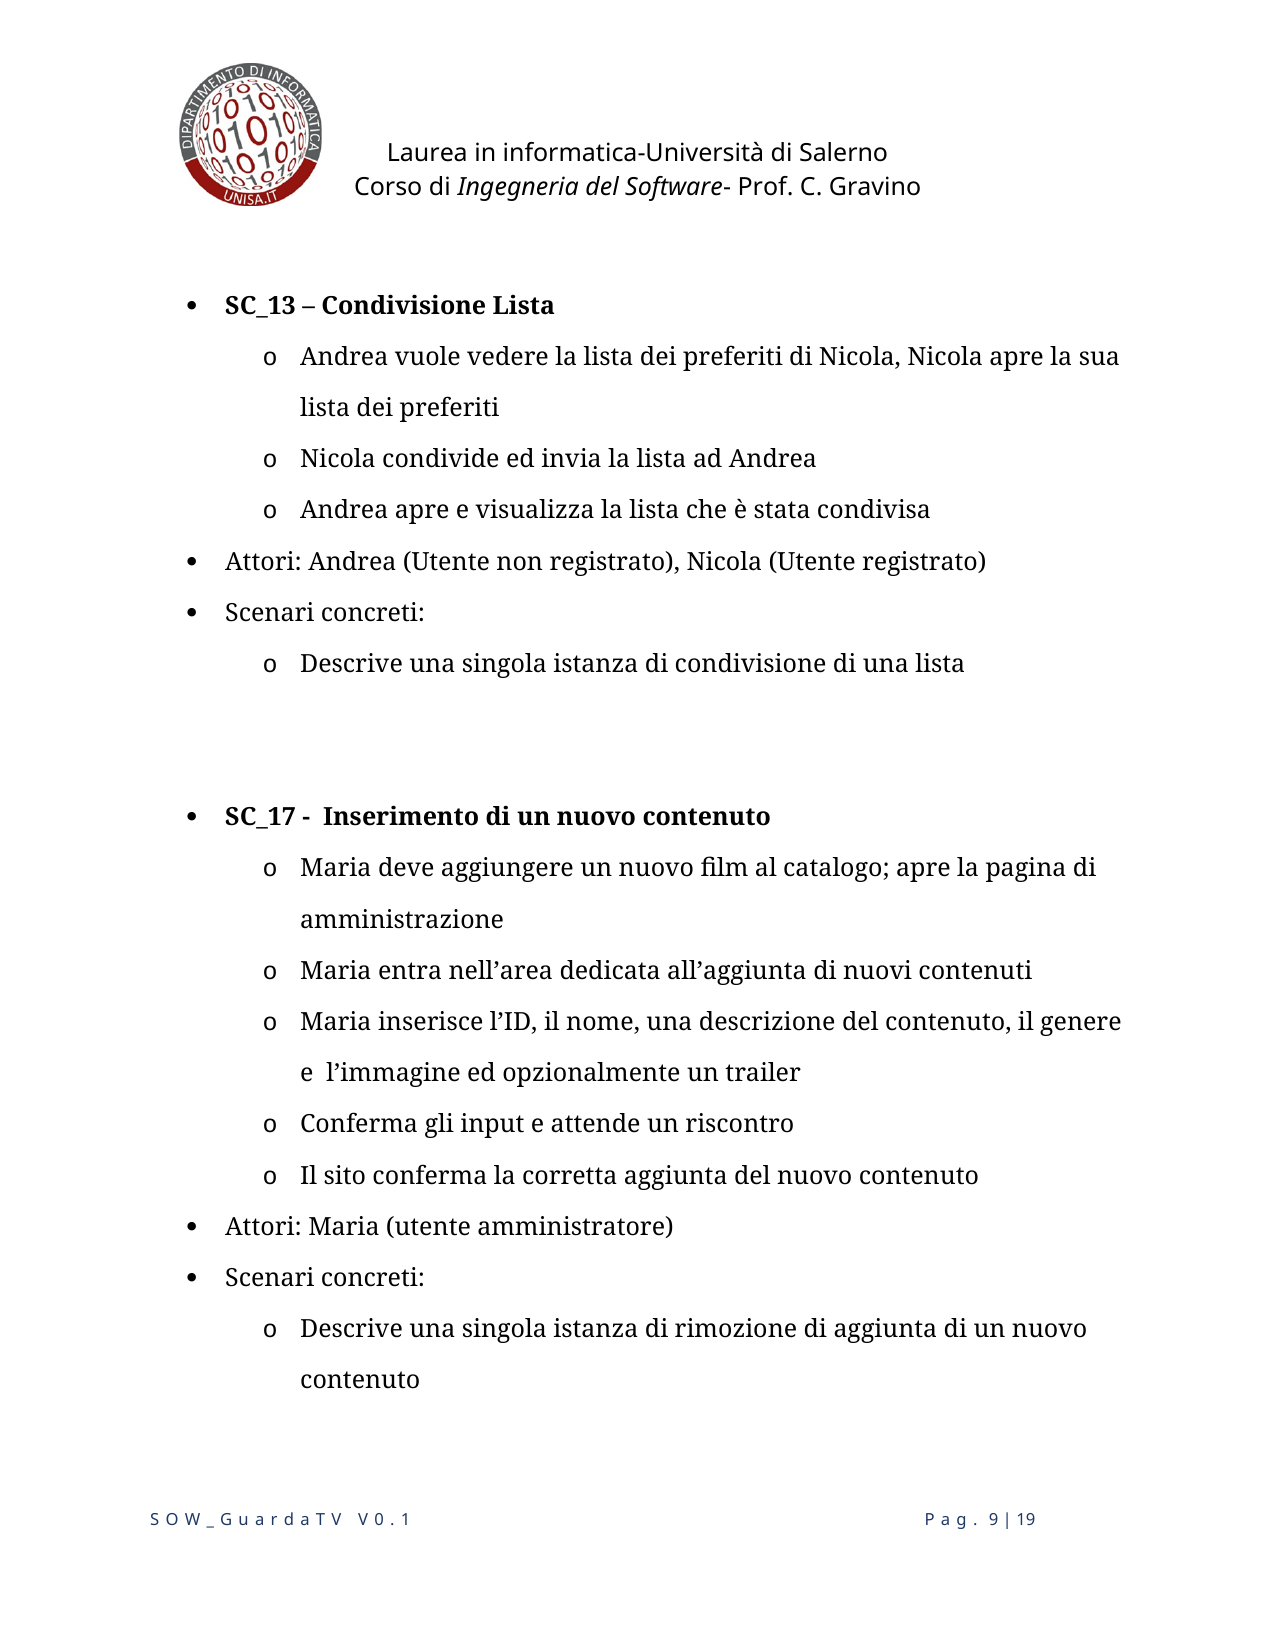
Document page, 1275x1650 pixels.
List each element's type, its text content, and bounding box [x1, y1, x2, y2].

list Andrea apre e visualizza la lista che è stata condivisa [262, 492, 1125, 526]
list Scenari concreti: [187, 1260, 1125, 1294]
list Maria deve aggiungere un nuovo film al catalogo; apre la pagina di amministrazione [262, 850, 1125, 935]
list Descrive una singola istanza di rimozione di aggiunta di un nuovo contenuto [262, 1311, 1125, 1396]
list Il sito conferma la corretta aggiunta del nuovo contenuto [262, 1157, 1125, 1192]
list Maria inserisce l’ID, il nome, una descrizione del contenuto, il genere e l’immagine ed opzionalmente un trailer [262, 1004, 1125, 1089]
list Nicola condivide ed invia la lista ad Andrea [262, 441, 1125, 475]
list Andrea vuole vedere la lista dei preferiti di Nicola, Nicola apre la sua lista dei preferiti [262, 338, 1125, 424]
list SC_17 - Inserimento di un nuovo contenuto [187, 799, 1125, 833]
list Conferma gli input e attende un riscontro [262, 1106, 1125, 1140]
list Scenari concreti: [187, 594, 1125, 629]
list Descrive una singola istanza di condivisione di una lista [262, 646, 1125, 680]
list Attori: Andrea (Utente non registrato), Nicola (Utente registrato) [187, 543, 1125, 578]
list Maria entra nell’area dedicata all’aggiunta di nuovi contenuti [262, 952, 1125, 987]
list Attori: Maria (utente amministratore) [187, 1209, 1125, 1243]
list SC_13 – Condivisione Lista [187, 287, 1125, 322]
